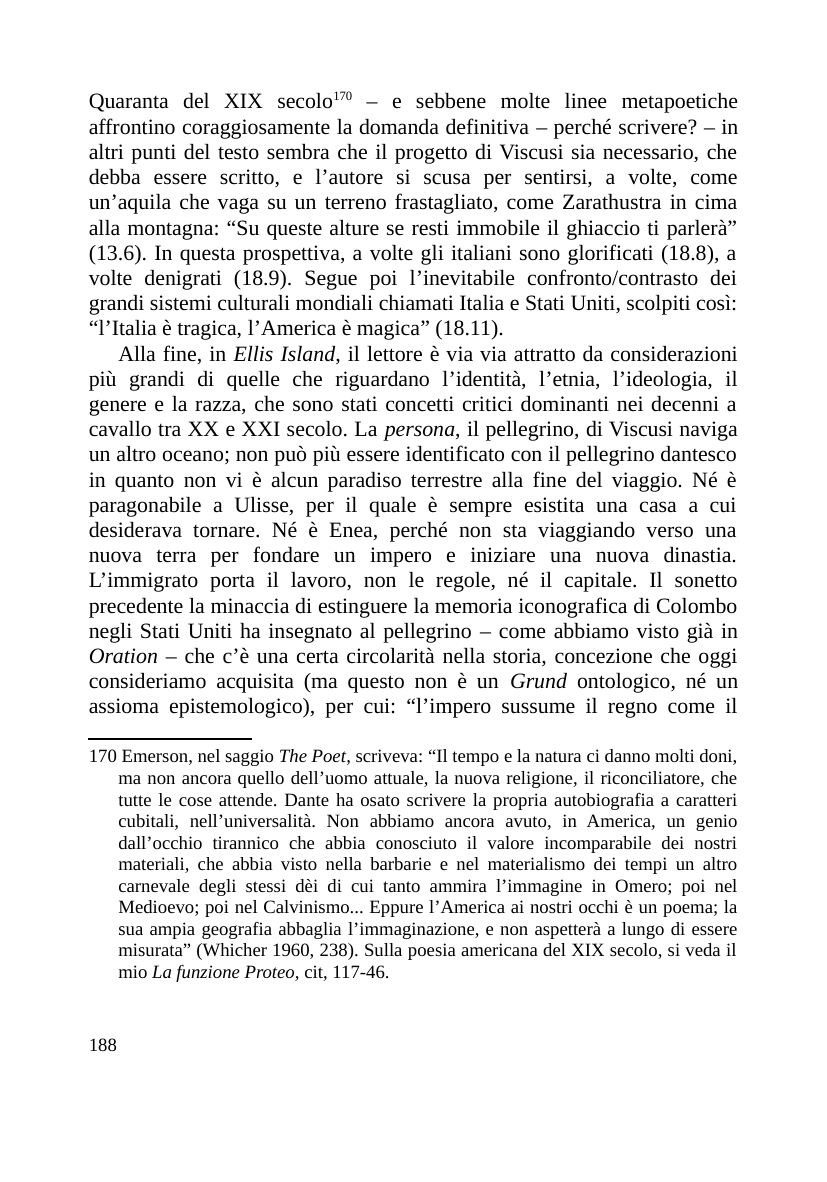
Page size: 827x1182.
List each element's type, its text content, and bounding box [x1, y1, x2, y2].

text Quaranta del XIX secolo – e sebbene molte linee metapoetiche affrontino coraggiosamente la domanda definitiva – perché scrivere? – in altri punti del testo sembra che il progetto di Viscusi sia necessario, che debba essere scritto, e l’autore si scusa per sentirsi, a volte, come un’aquila che vaga su un terreno frastagliato, come Zarathustra in cima alla montagna: “Su queste alture se resti immobile il ghiaccio ti parlerà” (13.6). In questa prospettiva, a volte gli italiani sono glorificati (18.8), a volte denigrati (18.9). Segue poi l’inevitabile confronto/contrasto dei grandi sistemi culturali mondiali chiamati Italia e Stati Uniti, scolpiti così: “l’Italia è tragica, l’America è magica” (18.11). [88, 88, 738, 341]
text Alla fine, in Ellis Island, il lettore è via via attratto da considerazioni più grandi di quelle che riguardano l’identità, l’etnia, l’ideologia, il genere e la razza, che sono stati concetti critici dominanti nei decenni a cavallo tra XX e XXI secolo. La persona, il pellegrino, di Viscusi naviga un altro oceano; non può più essere identificato con il pellegrino dantesco in quanto non vi è alcun paradiso terrestre alla fine del viaggio. Né è paragonabile a Ulisse, per il quale è sempre esistita una casa a cui desiderava tornare. Né è Enea, perché non sta viaggiando verso una nuova terra per fondare un impero e iniziare una nuova dinastia. L’immigrato porta il lavoro, non le regole, né il capitale. Il sonetto precedente la minaccia di estinguere la memoria iconografica di Colombo negli Stati Uniti ha insegnato al pellegrino – come abbiamo visto già in Oration – che c’è una certa circolarità nella storia, concezione che oggi consideriamo acquisita (ma questo non è un Grund ontologico, né un assioma epistemologico), per cui: “l’impero sussume il regno come il [88, 341, 738, 719]
text Emerson, nel saggio The Poet, scriveva: “Il tempo e la natura ci danno molti doni, ma non ancora quello dell’uomo attuale, la nuova religione, il riconciliatore, che tutte le cose attende. Dante ha osato scrivere la propria autobiografia a caratteri cubitali, nell’universalità. Non abbiamo ancora avuto, in America, un genio dall’occhio tirannico che abbia conosciuto il valore incomparabile dei nostri materiali, che abbia visto nella barbarie e nel materialismo dei tempi un altro carnevale degli stessi dèi di cui tanto ammira l’immagine in Omero; poi nel Medioevo; poi nel Calvinismo... Eppure l’America ai nostri occhi è un poema; la sua ampia geografia abbaglia l’immaginazione, e non aspetterà a lungo di essere misurata” (Whicher 1960, 238). Sulla poesia americana del XIX secolo, si veda il mio La funzione Proteo, cit, 117-46. [88, 745, 738, 982]
